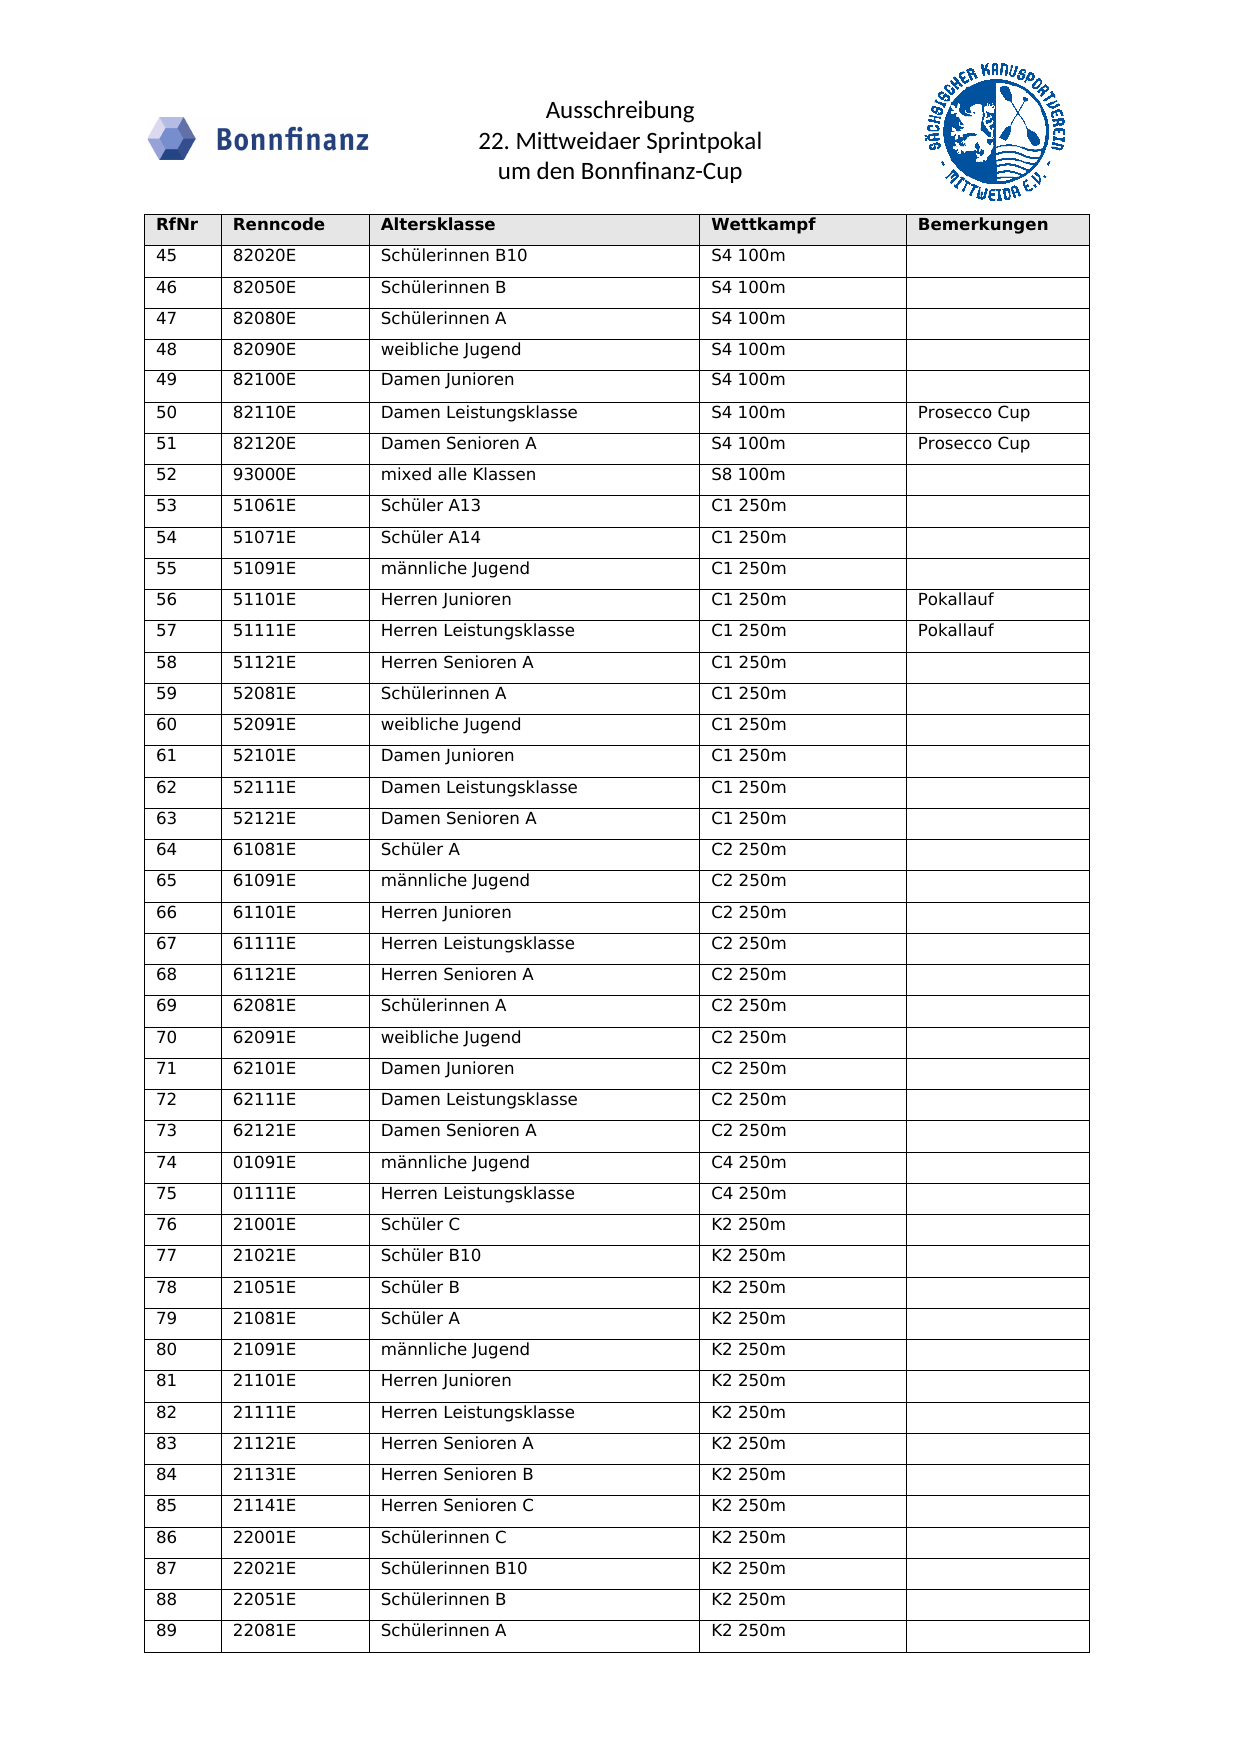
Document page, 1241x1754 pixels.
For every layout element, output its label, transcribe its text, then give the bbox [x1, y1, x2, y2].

table_cell Schülerinnen B10 [370, 246, 699, 277]
table_cell S4 100m [700, 434, 906, 464]
table_cell [907, 278, 1089, 308]
table_cell Schülerinnen C [370, 1528, 699, 1558]
table_cell 64 [145, 840, 221, 870]
table_cell Herren Leistungsklasse [370, 621, 699, 652]
table_cell 77 [145, 1246, 221, 1277]
table_cell 21121E [222, 1434, 369, 1464]
table_cell 56 [145, 590, 221, 620]
table_cell [907, 1028, 1089, 1058]
table_cell [907, 746, 1089, 777]
table_cell [907, 871, 1089, 902]
table_cell Herren Senioren A [370, 1434, 699, 1464]
table_cell 62121E [222, 1121, 369, 1152]
table_cell C2 250m [700, 871, 906, 902]
table_cell Schüler C [370, 1215, 699, 1245]
table_cell K2 250m [700, 1246, 906, 1277]
table_cell C1 250m [700, 778, 906, 808]
table_cell C2 250m [700, 903, 906, 933]
table_cell 62111E [222, 1090, 369, 1120]
table_cell 85 [145, 1496, 221, 1527]
table_cell Schüler B10 [370, 1246, 699, 1277]
table_cell 51061E [222, 496, 369, 527]
table_cell Damen Leistungsklasse [370, 403, 699, 433]
table_cell K2 250m [700, 1590, 906, 1620]
table_cell S4 100m [700, 340, 906, 370]
table_cell [907, 965, 1089, 995]
table_cell 21101E [222, 1371, 369, 1402]
table_cell 82050E [222, 278, 369, 308]
table_cell 73 [145, 1121, 221, 1152]
table_cell C4 250m [700, 1184, 906, 1214]
table_cell 52091E [222, 715, 369, 745]
table_cell 69 [145, 996, 221, 1027]
table_cell Pokallauf [907, 590, 1089, 620]
table_cell Schülerinnen B [370, 278, 699, 308]
table_cell [907, 1621, 1089, 1652]
table_cell C1 250m [700, 528, 906, 558]
table_cell 51101E [222, 590, 369, 620]
table_cell S4 100m [700, 371, 906, 402]
table_header Renncode [222, 215, 369, 245]
table_cell 21021E [222, 1246, 369, 1277]
table_cell 89 [145, 1621, 221, 1652]
table_cell Schülerinnen B10 [370, 1559, 699, 1589]
table_cell 68 [145, 965, 221, 995]
table_cell [907, 1121, 1089, 1152]
table_cell 45 [145, 246, 221, 277]
table_cell 62091E [222, 1028, 369, 1058]
table_cell 67 [145, 934, 221, 964]
table_cell [907, 840, 1089, 870]
table_cell [907, 715, 1089, 745]
table_cell 61091E [222, 871, 369, 902]
table_cell 63 [145, 809, 221, 839]
table_cell 57 [145, 621, 221, 652]
table_cell K2 250m [700, 1371, 906, 1402]
table_cell 21131E [222, 1465, 369, 1495]
table_cell 48 [145, 340, 221, 370]
table_cell 46 [145, 278, 221, 308]
table_cell C4 250m [700, 1153, 906, 1183]
table_cell 70 [145, 1028, 221, 1058]
table_cell 76 [145, 1215, 221, 1245]
table_cell C1 250m [700, 559, 906, 589]
table_cell 87 [145, 1559, 221, 1589]
table_cell [907, 528, 1089, 558]
table_cell 66 [145, 903, 221, 933]
table_cell C2 250m [700, 1121, 906, 1152]
table_cell [907, 1278, 1089, 1308]
table_cell 80 [145, 1340, 221, 1370]
table_cell [907, 559, 1089, 589]
table_cell 62 [145, 778, 221, 808]
table_cell 60 [145, 715, 221, 745]
table_cell 21111E [222, 1403, 369, 1433]
table_cell C1 250m [700, 746, 906, 777]
table_cell 52081E [222, 684, 369, 714]
table_cell [907, 1371, 1089, 1402]
table_cell K2 250m [700, 1528, 906, 1558]
table_cell 22021E [222, 1559, 369, 1589]
table_cell C2 250m [700, 1028, 906, 1058]
table_cell [907, 684, 1089, 714]
table_cell Schülerinnen A [370, 1621, 699, 1652]
table_cell 59 [145, 684, 221, 714]
table_cell 50 [145, 403, 221, 433]
table_cell K2 250m [700, 1621, 906, 1652]
table_cell [907, 653, 1089, 683]
table_cell männliche Jugend [370, 871, 699, 902]
table_cell Damen Senioren A [370, 1121, 699, 1152]
table_cell [907, 1403, 1089, 1433]
table_cell 65 [145, 871, 221, 902]
table_cell [907, 1059, 1089, 1089]
table_cell weibliche Jugend [370, 1028, 699, 1058]
table_cell 82110E [222, 403, 369, 433]
table_cell [907, 1434, 1089, 1464]
table_cell Schüler B [370, 1278, 699, 1308]
table_cell Damen Junioren [370, 371, 699, 402]
table_cell C2 250m [700, 996, 906, 1027]
table_cell 52111E [222, 778, 369, 808]
table_cell K2 250m [700, 1403, 906, 1433]
table_cell C1 250m [700, 621, 906, 652]
table_cell Damen Senioren A [370, 434, 699, 464]
table_cell 22081E [222, 1621, 369, 1652]
table_cell 21081E [222, 1309, 369, 1339]
table_cell 21001E [222, 1215, 369, 1245]
table_cell Schüler A14 [370, 528, 699, 558]
table_cell [907, 465, 1089, 495]
table_cell Schüler A [370, 840, 699, 870]
table_cell S4 100m [700, 246, 906, 277]
table_cell K2 250m [700, 1434, 906, 1464]
table_cell 51 [145, 434, 221, 464]
table_cell männliche Jugend [370, 559, 699, 589]
table_cell 61101E [222, 903, 369, 933]
table_cell Damen Senioren A [370, 809, 699, 839]
table_cell 61121E [222, 965, 369, 995]
table_cell Herren Junioren [370, 590, 699, 620]
table_cell [907, 1465, 1089, 1495]
table_cell C1 250m [700, 590, 906, 620]
table_cell 61111E [222, 934, 369, 964]
table_cell C1 250m [700, 715, 906, 745]
table_cell Schüler A [370, 1309, 699, 1339]
table_cell K2 250m [700, 1340, 906, 1370]
table_cell 22001E [222, 1528, 369, 1558]
table_cell 82 [145, 1403, 221, 1433]
table_cell [907, 903, 1089, 933]
table_cell [907, 1340, 1089, 1370]
table_cell Prosecco Cup [907, 434, 1089, 464]
table_cell männliche Jugend [370, 1153, 699, 1183]
table_cell C1 250m [700, 809, 906, 839]
table_cell C2 250m [700, 1090, 906, 1120]
table_cell Herren Senioren C [370, 1496, 699, 1527]
table_cell [907, 1090, 1089, 1120]
table_cell Herren Senioren A [370, 965, 699, 995]
table_cell Herren Leistungsklasse [370, 1184, 699, 1214]
table_cell 82090E [222, 340, 369, 370]
table_cell 79 [145, 1309, 221, 1339]
table_cell 01111E [222, 1184, 369, 1214]
table_cell [907, 778, 1089, 808]
table_cell Pokallauf [907, 621, 1089, 652]
table_cell 21051E [222, 1278, 369, 1308]
table_cell K2 250m [700, 1309, 906, 1339]
table_cell 21141E [222, 1496, 369, 1527]
table_cell Herren Senioren A [370, 653, 699, 683]
table_cell Damen Junioren [370, 746, 699, 777]
table_cell 52101E [222, 746, 369, 777]
table_cell 51111E [222, 621, 369, 652]
table_cell [907, 1153, 1089, 1183]
table_cell [907, 1528, 1089, 1558]
table_cell 82020E [222, 246, 369, 277]
table_cell 51121E [222, 653, 369, 683]
table_cell 82100E [222, 371, 369, 402]
table_cell K2 250m [700, 1496, 906, 1527]
table_cell mixed alle Klassen [370, 465, 699, 495]
table_cell männliche Jugend [370, 1340, 699, 1370]
table_cell Schülerinnen A [370, 309, 699, 339]
table_cell S8 100m [700, 465, 906, 495]
table_header Bemerkungen [907, 215, 1089, 245]
table_cell 81 [145, 1371, 221, 1402]
table_cell [907, 1184, 1089, 1214]
table_cell 62081E [222, 996, 369, 1027]
table_cell Herren Senioren B [370, 1465, 699, 1495]
table_cell 93000E [222, 465, 369, 495]
table_cell [907, 934, 1089, 964]
table_cell Herren Junioren [370, 1371, 699, 1402]
table_cell weibliche Jugend [370, 715, 699, 745]
table_cell [907, 371, 1089, 402]
table_cell C2 250m [700, 965, 906, 995]
table_cell Herren Junioren [370, 903, 699, 933]
table_cell S4 100m [700, 403, 906, 433]
table_cell Schülerinnen A [370, 684, 699, 714]
table_cell [907, 246, 1089, 277]
table_cell 55 [145, 559, 221, 589]
table_header Wettkampf [700, 215, 906, 245]
table_cell Schülerinnen B [370, 1590, 699, 1620]
table_cell [907, 340, 1089, 370]
table_cell 53 [145, 496, 221, 527]
table_cell 72 [145, 1090, 221, 1120]
table_cell C2 250m [700, 1059, 906, 1089]
table_cell 88 [145, 1590, 221, 1620]
table_cell Schüler A13 [370, 496, 699, 527]
table_cell 51091E [222, 559, 369, 589]
table_cell 82120E [222, 434, 369, 464]
table_cell 54 [145, 528, 221, 558]
table_cell 51071E [222, 528, 369, 558]
table_cell 61081E [222, 840, 369, 870]
table_cell C1 250m [700, 653, 906, 683]
table_cell 52121E [222, 809, 369, 839]
table_cell Schülerinnen A [370, 996, 699, 1027]
table_cell 47 [145, 309, 221, 339]
table_cell Herren Leistungsklasse [370, 1403, 699, 1433]
table_cell 74 [145, 1153, 221, 1183]
table_cell Prosecco Cup [907, 403, 1089, 433]
table_cell C2 250m [700, 840, 906, 870]
table_cell [907, 1559, 1089, 1589]
table_cell [907, 1309, 1089, 1339]
table_cell S4 100m [700, 309, 906, 339]
table_cell [907, 309, 1089, 339]
table_cell [907, 1590, 1089, 1620]
table_cell [907, 1246, 1089, 1277]
table_cell 52 [145, 465, 221, 495]
table_header RfNr [145, 215, 221, 245]
table_cell 86 [145, 1528, 221, 1558]
table_cell [907, 496, 1089, 527]
table_cell 21091E [222, 1340, 369, 1370]
table_cell 58 [145, 653, 221, 683]
table_cell Herren Leistungsklasse [370, 934, 699, 964]
table_cell 71 [145, 1059, 221, 1089]
table_cell 61 [145, 746, 221, 777]
table_cell K2 250m [700, 1465, 906, 1495]
table_cell K2 250m [700, 1215, 906, 1245]
table_cell K2 250m [700, 1559, 906, 1589]
table_cell 01091E [222, 1153, 369, 1183]
table_cell 49 [145, 371, 221, 402]
table_cell C1 250m [700, 496, 906, 527]
table_cell C2 250m [700, 934, 906, 964]
table_cell 84 [145, 1465, 221, 1495]
table_cell [907, 809, 1089, 839]
table_cell 75 [145, 1184, 221, 1214]
table_cell 82080E [222, 309, 369, 339]
table_cell 22051E [222, 1590, 369, 1620]
table_cell Damen Junioren [370, 1059, 699, 1089]
table_cell C1 250m [700, 684, 906, 714]
table_cell S4 100m [700, 278, 906, 308]
table_cell 83 [145, 1434, 221, 1464]
table_cell weibliche Jugend [370, 340, 699, 370]
table_header Altersklasse [370, 215, 699, 245]
table_cell 78 [145, 1278, 221, 1308]
table_cell [907, 1496, 1089, 1527]
table_cell 62101E [222, 1059, 369, 1089]
table_cell [907, 996, 1089, 1027]
table_cell [907, 1215, 1089, 1245]
table_cell Damen Leistungsklasse [370, 778, 699, 808]
table_cell Damen Leistungsklasse [370, 1090, 699, 1120]
table_cell K2 250m [700, 1278, 906, 1308]
